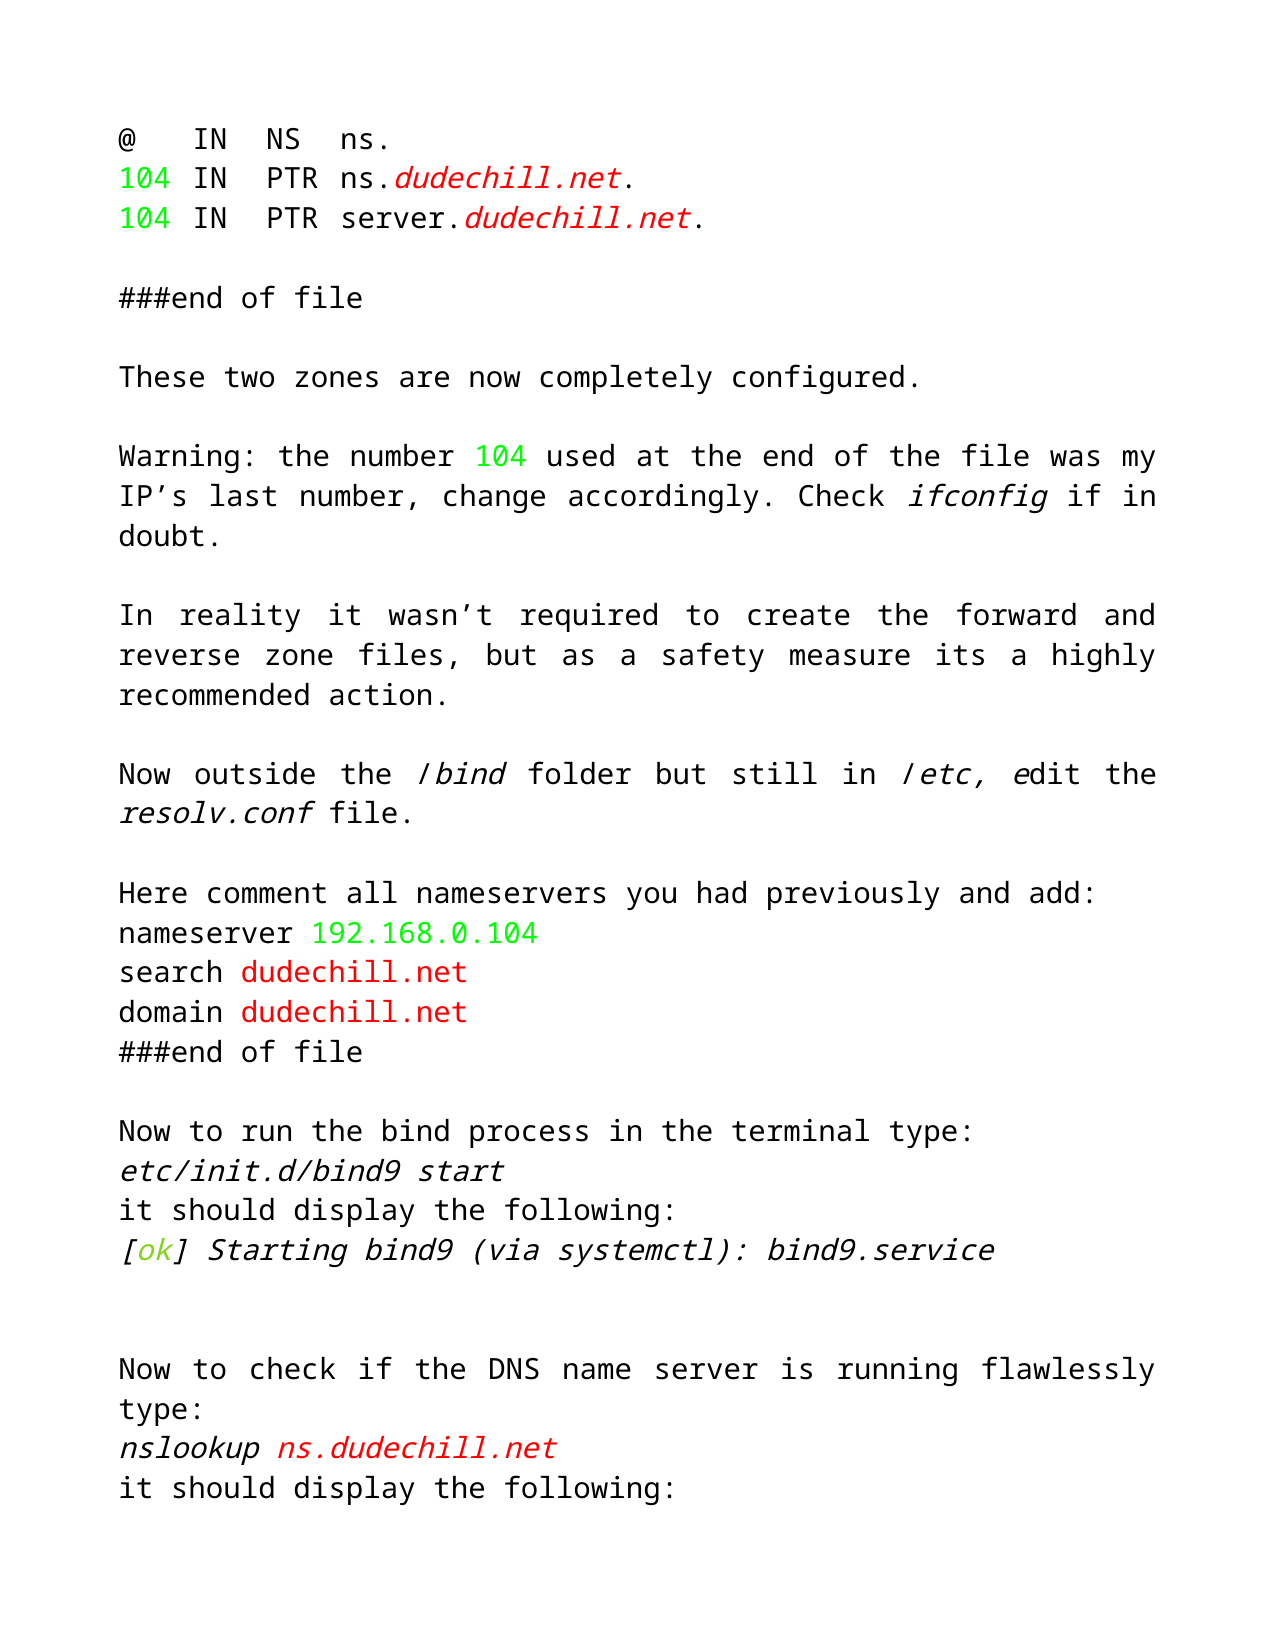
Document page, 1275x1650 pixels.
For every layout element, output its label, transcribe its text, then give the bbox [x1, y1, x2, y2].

text nslookup ns.dudechill.net [118, 1428, 1157, 1467]
text [ok] Starting bind9 (via systemctl): bind9.service [118, 1229, 1157, 1269]
text ###end of file [118, 277, 1157, 317]
text Now outside the /bind folder but still in /etc, edit the resolv.conf file. [118, 753, 1157, 832]
text nameserver 192.168.0.104 [118, 912, 1157, 952]
text etc/init.d/bind9 start [118, 1150, 1157, 1190]
text Here comment all nameservers you had previously and add: [118, 872, 1157, 912]
text Now to run the bind process in the terminal type: [118, 1110, 1157, 1150]
text These two zones are now completely configured. [118, 356, 1157, 396]
text domain dudechill.net [118, 991, 1157, 1031]
text 104 IN PTR ns.dudechill.net. [118, 158, 1157, 197]
text it should display the following: [118, 1467, 1157, 1507]
text In reality it wasn’t required to create the forward and reverse zone files, but as a safety measure its a highly recommended action. [118, 594, 1157, 713]
text search dudechill.net [118, 952, 1157, 991]
text ###end of file [118, 1031, 1157, 1071]
text it should display the following: [118, 1190, 1157, 1229]
text 104 IN PTR server.dudechill.net. [118, 197, 1157, 237]
text Now to check if the DNS name server is running flawlessly type: [118, 1348, 1157, 1428]
text Warning: the number 104 used at the end of the file was my IP’s last number, change accordingly. Check ifconfig if in doubt. [118, 436, 1157, 555]
text @ IN NS ns. [118, 118, 1157, 158]
